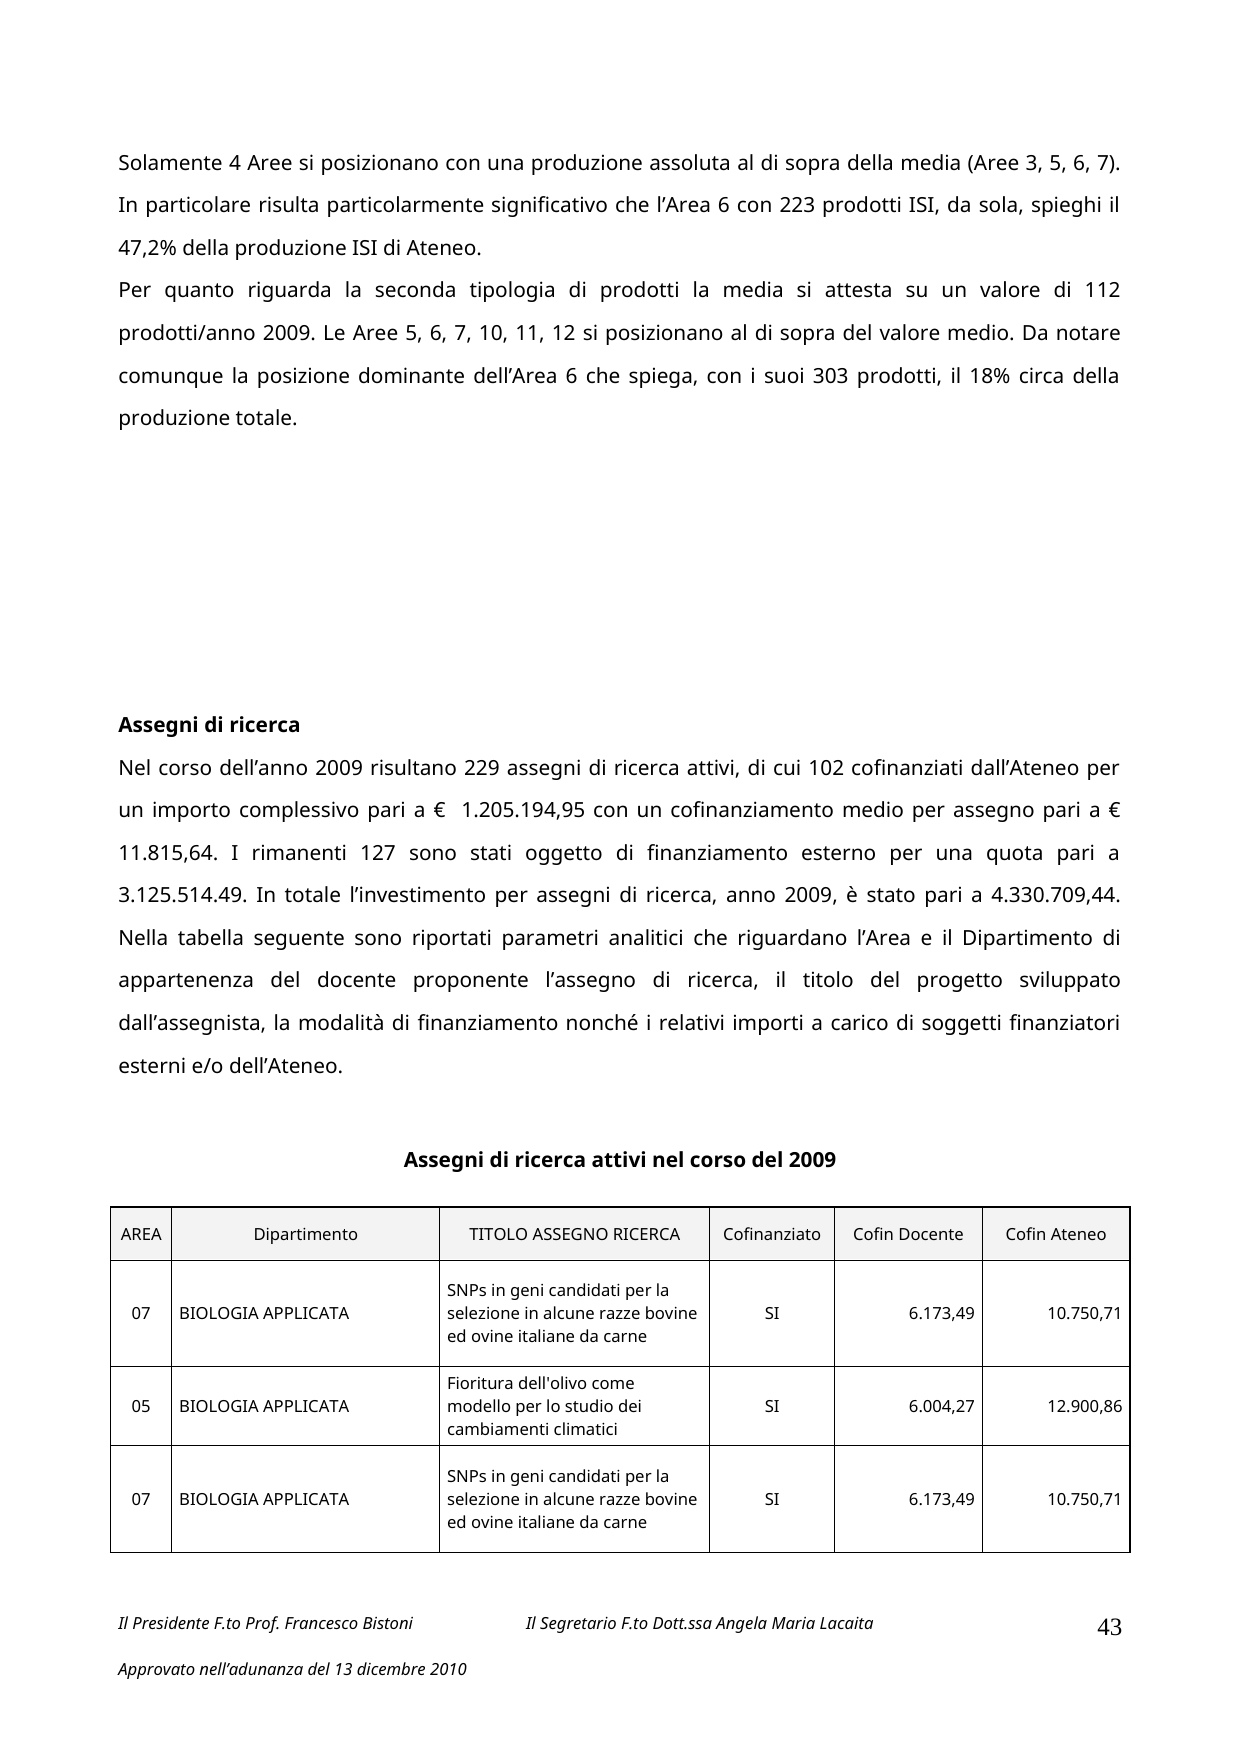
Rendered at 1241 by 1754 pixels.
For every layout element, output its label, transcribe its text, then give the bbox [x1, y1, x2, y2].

table_cell SI [710, 1367, 834, 1445]
text Solamente 4 Aree si posizionano con una produzione assoluta al di sopra della media (Aree 3, 5, 6, 7). In particolare risulta particolarmente significativo che l’Area 6 con 223 prodotti ISI, da sola, spieghi il 47,2% della produzione ISI di Ateneo. [118, 148, 1122, 261]
table_cell SNPs in geni candidati per la selezione in alcune razze bovine ed ovine italiane da carne [440, 1446, 709, 1552]
table_cell 6.173,49 [835, 1446, 982, 1552]
table_cell Dipartimento [172, 1208, 439, 1259]
table_cell SI [710, 1446, 834, 1552]
table_cell 07 [111, 1446, 171, 1552]
table_cell 12.900,86 [983, 1367, 1129, 1445]
table_cell 05 [111, 1367, 171, 1445]
table_cell TITOLO ASSEGNO RICERCA [440, 1208, 709, 1259]
text Nel corso dell’anno 2009 risultano 229 assegni di ricerca attivi, di cui 102 cofinanziati dall’Ateneo per un importo complessivo pari a € 1.205.194,95 con un cofinanziamento medio per assegno pari a € 11.815,64. I rimanenti 127 sono stati oggetto di finanziamento esterno per una quota pari a 3.125.514.49. In totale l’investimento per assegni di ricerca, anno 2009, è stato pari a 4.330.709,44. Nella tabella seguente sono riportati parametri analitici che riguardano l’Area e il Dipartimento di appartenenza del docente proponente l’assegno di ricerca, il titolo del progetto sviluppato dall’assegnista, la modalità di finanziamento nonché i relativi importi a carico di soggetti finanziatori esterni e/o dell’Ateneo. [118, 753, 1122, 1079]
table_cell 6.173,49 [835, 1261, 982, 1366]
table_cell 10.750,71 [983, 1261, 1129, 1366]
table_header Assegni di ricerca attivi nel corso del 2009 [110, 1136, 1130, 1206]
table_cell Cofin Ateneo [983, 1208, 1129, 1259]
table_cell Cofinanziato [710, 1208, 834, 1259]
text Assegni di ricerca [118, 710, 1122, 738]
text Per quanto riguarda la seconda tipologia di prodotti la media si attesta su un valore di 112 prodotti/anno 2009. Le Aree 5, 6, 7, 10, 11, 12 si posizionano al di sopra del valore medio. Da notare comunque la posizione dominante dell’Area 6 che spiega, con i suoi 303 prodotti, il 18% circa della produzione totale. [118, 276, 1122, 432]
table_cell Cofin Docente [835, 1208, 982, 1259]
table_cell SI [710, 1261, 834, 1366]
table_cell Fioritura dell'olivo come modello per lo studio dei cambiamenti climatici [440, 1367, 709, 1445]
table_cell SNPs in geni candidati per la selezione in alcune razze bovine ed ovine italiane da carne [440, 1261, 709, 1366]
table_cell BIOLOGIA APPLICATA [172, 1446, 439, 1552]
table_cell BIOLOGIA APPLICATA [172, 1367, 439, 1445]
table_cell 10.750,71 [983, 1446, 1129, 1552]
table_cell AREA [111, 1208, 171, 1259]
table_cell BIOLOGIA APPLICATA [172, 1261, 439, 1366]
table_cell 6.004,27 [835, 1367, 982, 1445]
table_cell 07 [111, 1261, 171, 1366]
